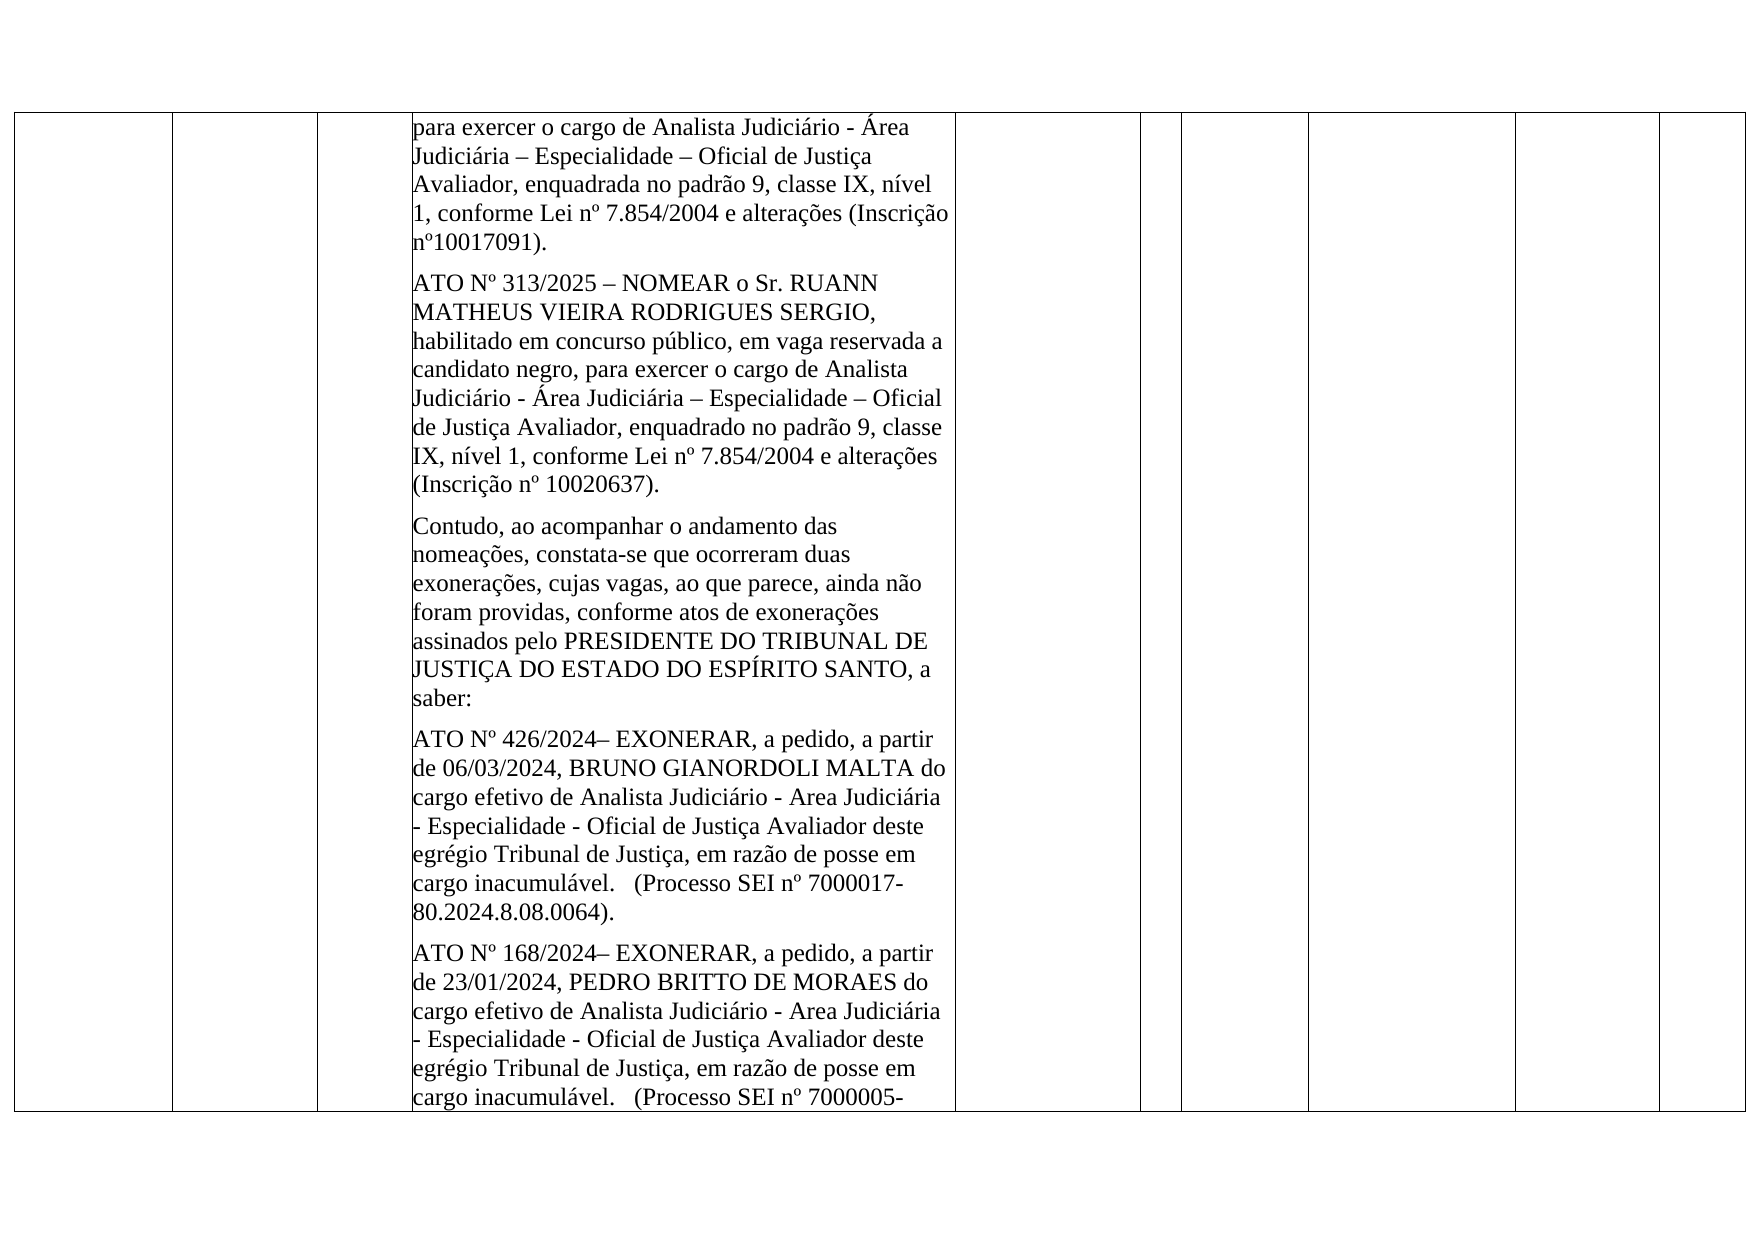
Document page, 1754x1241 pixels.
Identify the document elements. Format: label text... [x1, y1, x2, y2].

table_cell [956, 113, 1140, 1111]
table_cell [318, 113, 412, 1111]
table_cell [173, 113, 317, 1111]
table_cell [1182, 113, 1308, 1111]
table_cell [1516, 113, 1659, 1111]
table_cell [1309, 113, 1515, 1111]
table_cell [1141, 113, 1181, 1111]
table_cell para exercer o cargo de Analista Judiciário - Área Judiciária – Especialidade – Oficial de Justiça Avaliador, enquadrada no padrão 9, classe IX, nível 1, conforme Lei nº 7.854/2004 e alterações (Inscrição nº10017091). ATO Nº 313/2025 – NOMEAR o Sr. RUANN MATHEUS VIEIRA RODRIGUES SERGIO, habilitado em concurso público, em vaga reservada a candidato negro, para exercer o cargo de Analista Judiciário - Área Judiciária – Especialidade – Oficial de Justiça Avaliador, enquadrado no padrão 9, classe IX, nível 1, conforme Lei nº 7.854/2004 e alterações (Inscrição nº 10020637). Contudo, ao acompanhar o andamento das nomeações, constata-se que ocorreram duas exonerações, cujas vagas, ao que parece, ainda não foram providas, conforme atos de exonerações assinados pelo PRESIDENTE DO TRIBUNAL DE JUSTIÇA DO ESTADO DO ESPÍRITO SANTO, a saber: ATO Nº 426/2024– EXONERAR, a pedido, a partir de 06/03/2024, BRUNO GIANORDOLI MALTA do cargo efetivo de Analista Judiciário - Area Judiciária - Especialidade - Oficial de Justiça Avaliador deste egrégio Tribunal de Justiça, em razão de posse em cargo inacumulável. (Processo SEI nº 7000017-80.2024.8.08.0064). ATO Nº 168/2024– EXONERAR, a pedido, a partir de 23/01/2024, PEDRO BRITTO DE MORAES do cargo efetivo de Analista Judiciário - Area Judiciária - Especialidade - Oficial de Justiça Avaliador deste egrégio Tribunal de Justiça, em razão de posse em cargo inacumulável. (Processo SEI nº 7000005- [413, 113, 955, 1111]
table_cell [15, 113, 172, 1111]
table_cell [1660, 113, 1745, 1111]
